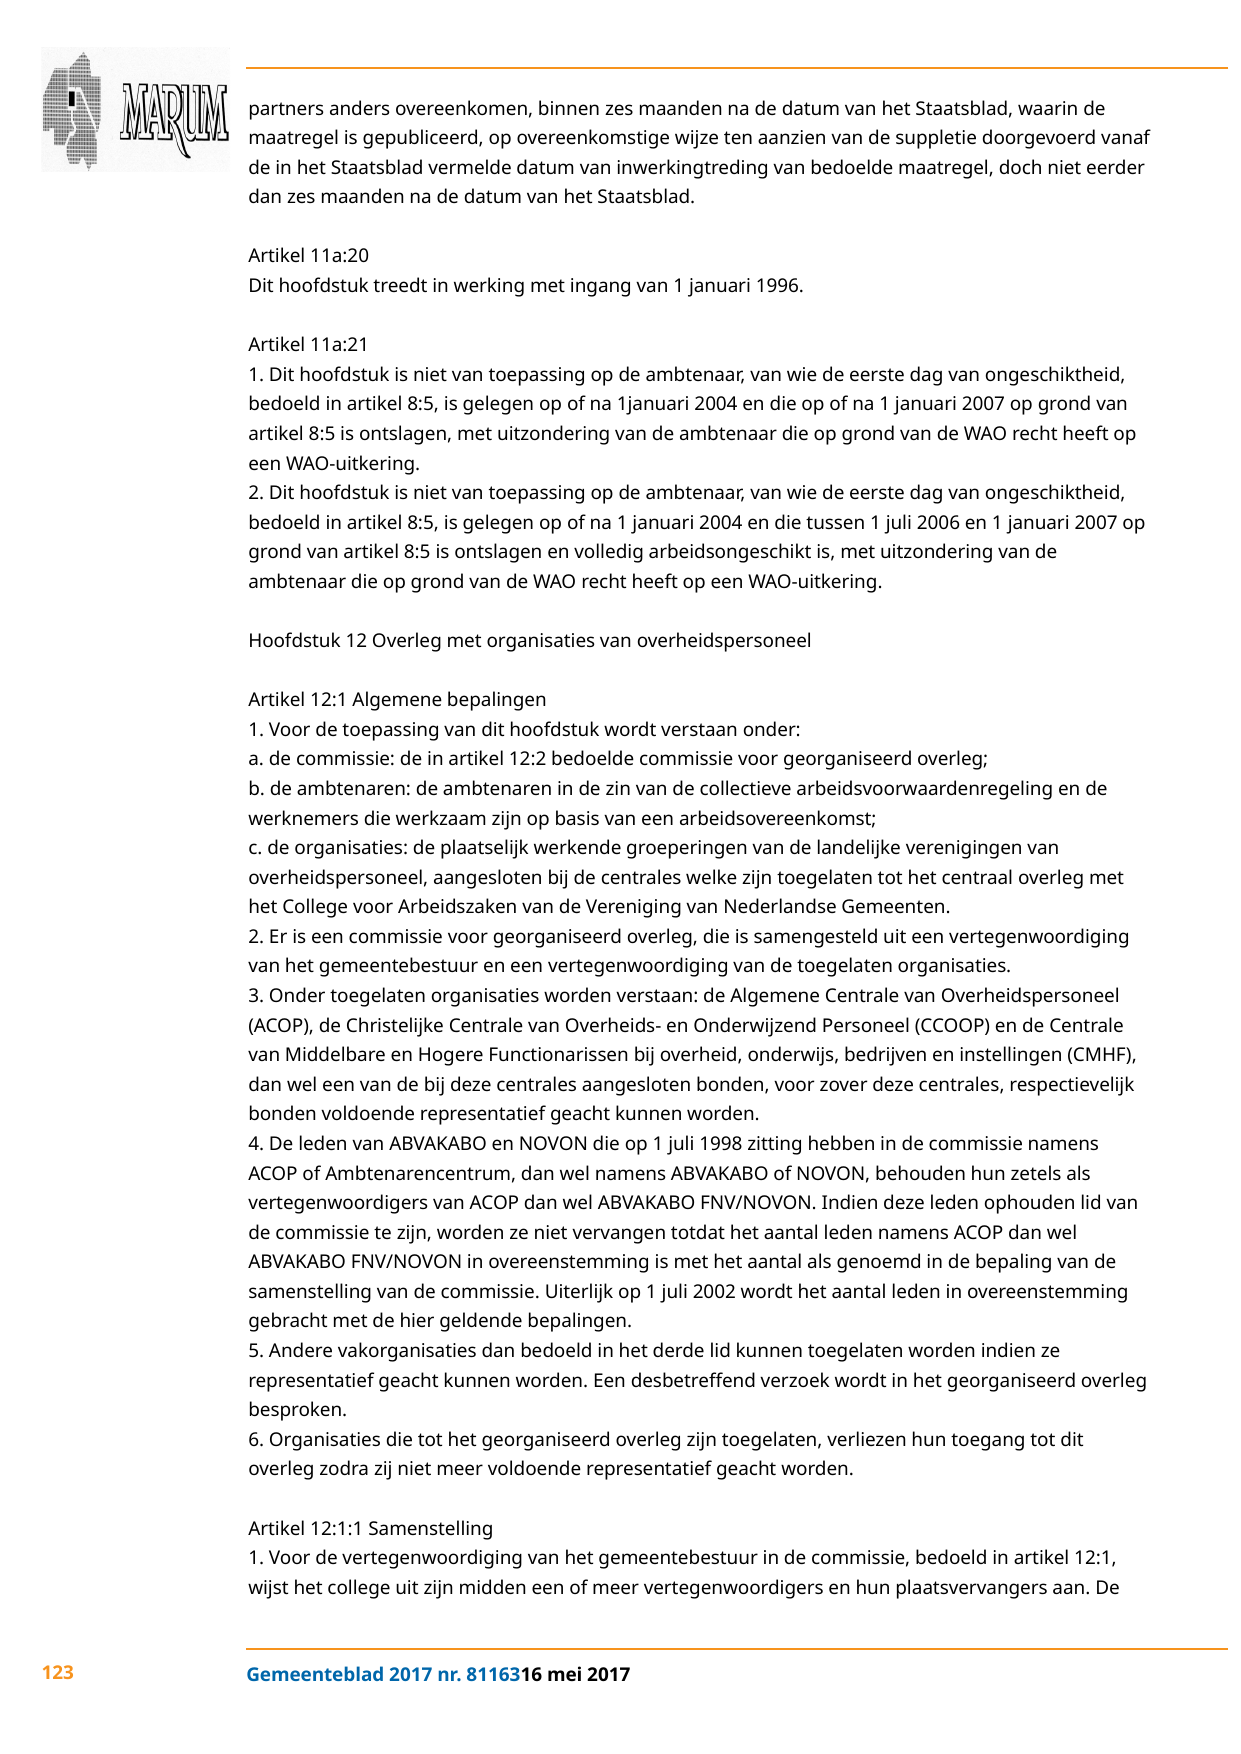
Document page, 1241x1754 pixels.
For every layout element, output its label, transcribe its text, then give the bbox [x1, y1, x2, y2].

text 5. Andere vakorganisaties dan bedoeld in het derde lid kunnen toegelaten worden indien ze representatief geacht kunnen worden. Een desbetreffend verzoek wordt in het georganiseerd overleg besproken. [248, 1337, 1152, 1422]
text 1. Dit hoofdstuk is niet van toepassing op de ambtenaar, van wie de eerste dag van ongeschiktheid, bedoeld in artikel 8:5, is gelegen op of na 1januari 2004 en die op of na 1 januari 2007 op grond van artikel 8:5 is ontslagen, met uitzondering van de ambtenaar die op grond van de WAO recht heeft op een WAO-uitkering. [248, 361, 1152, 476]
text c. de organisaties: de plaatselijk werkende groeperingen van de landelijke verenigingen van overheidspersoneel, aangesloten bij de centrales welke zijn toegelaten tot het centraal overleg met het College voor Arbeidszaken van de Vereniging van Nederlandse Gemeenten. [248, 834, 1152, 919]
text 2. Dit hoofdstuk is niet van toepassing op de ambtenaar, van wie de eerste dag van ongeschiktheid, bedoeld in artikel 8:5, is gelegen op of na 1 januari 2004 en die tussen 1 juli 2006 en 1 januari 2007 op grond van artikel 8:5 is ontslagen en volledig arbeidsongeschikt is, met uitzondering van de ambtenaar die op grond van de WAO recht heeft op een WAO-uitkering. [248, 479, 1152, 594]
text Artikel 12:1:1 Samenstelling [248, 1515, 1152, 1541]
text b. de ambtenaren: de ambtenaren in de zin van de collectieve arbeidsvoorwaardenregeling en de werknemers die werkzaam zijn op basis van een arbeidsovereenkomst; [248, 775, 1152, 831]
text a. de commissie: de in artikel 12:2 bedoelde commissie voor georganiseerd overleg; [248, 746, 1152, 771]
picture [41, 47, 231, 172]
text Artikel 12:1 Algemene bepalingen [248, 686, 1152, 712]
text 6. Organisaties die tot het georganiseerd overleg zijn toegelaten, verliezen hun toegang tot dit overleg zodra zij niet meer voldoende representatief geacht worden. [248, 1426, 1152, 1481]
text 4. De leden van ABVAKABO en NOVON die op 1 juli 1998 zitting hebben in de commissie namens ACOP of Ambtenarencentrum, dan wel namens ABVAKABO of NOVON, behouden hun zetels als vertegenwoordigers van ACOP dan wel ABVAKABO FNV/NOVON. Indien deze leden ophouden lid van de commissie te zijn, worden ze niet vervangen totdat het aantal leden namens ACOP dan wel ABVAKABO FNV/NOVON in overeenstemming is met het aantal als genoemd in de bepaling van de samenstelling van de commissie. Uiterlijk op 1 juli 2002 wordt het aantal leden in overeenstemming gebracht met de hier geldende bepalingen. [248, 1130, 1152, 1333]
text Hoofdstuk 12 Overleg met organisaties van overheidspersoneel [248, 627, 1152, 653]
text Dit hoofdstuk treedt in werking met ingang van 1 januari 1996. [248, 272, 1152, 298]
text 1. Voor de toepassing van dit hoofdstuk wordt verstaan onder: [248, 716, 1152, 742]
text Artikel 11a:20 [248, 243, 1152, 268]
text 1. Voor de vertegenwoordiging van het gemeentebestuur in de commissie, bedoeld in artikel 12:1, wijst het college uit zijn midden een of meer vertegenwoordigers en hun plaatsvervangers aan. De [248, 1544, 1152, 1600]
text 2. Er is een commissie voor georganiseerd overleg, die is samengesteld uit een vertegenwoordiging van het gemeentebestuur en een vertegenwoordiging van de toegelaten organisaties. [248, 923, 1152, 978]
text partners anders overeenkomen, binnen zes maanden na de datum van het Staatsblad, waarin de maatregel is gepubliceerd, op overeenkomstige wijze ten aanzien van de suppletie doorgevoerd vanaf de in het Staatsblad vermelde datum van inwerkingtreding van bedoelde maatregel, doch niet eerder dan zes maanden na de datum van het Staatsblad. [248, 95, 1152, 209]
text Artikel 11a:21 [248, 331, 1152, 357]
text 3. Onder toegelaten organisaties worden verstaan: de Algemene Centrale van Overheidspersoneel (ACOP), de Christelijke Centrale van Overheids- en Onderwijzend Personeel (CCOOP) en de Centrale van Middelbare en Hogere Functionarissen bij overheid, onderwijs, bedrijven en instellingen (CMHF), dan wel een van de bij deze centrales aangesloten bonden, voor zover deze centrales, respectievelijk bonden voldoende representatief geacht kunnen worden. [248, 982, 1152, 1126]
